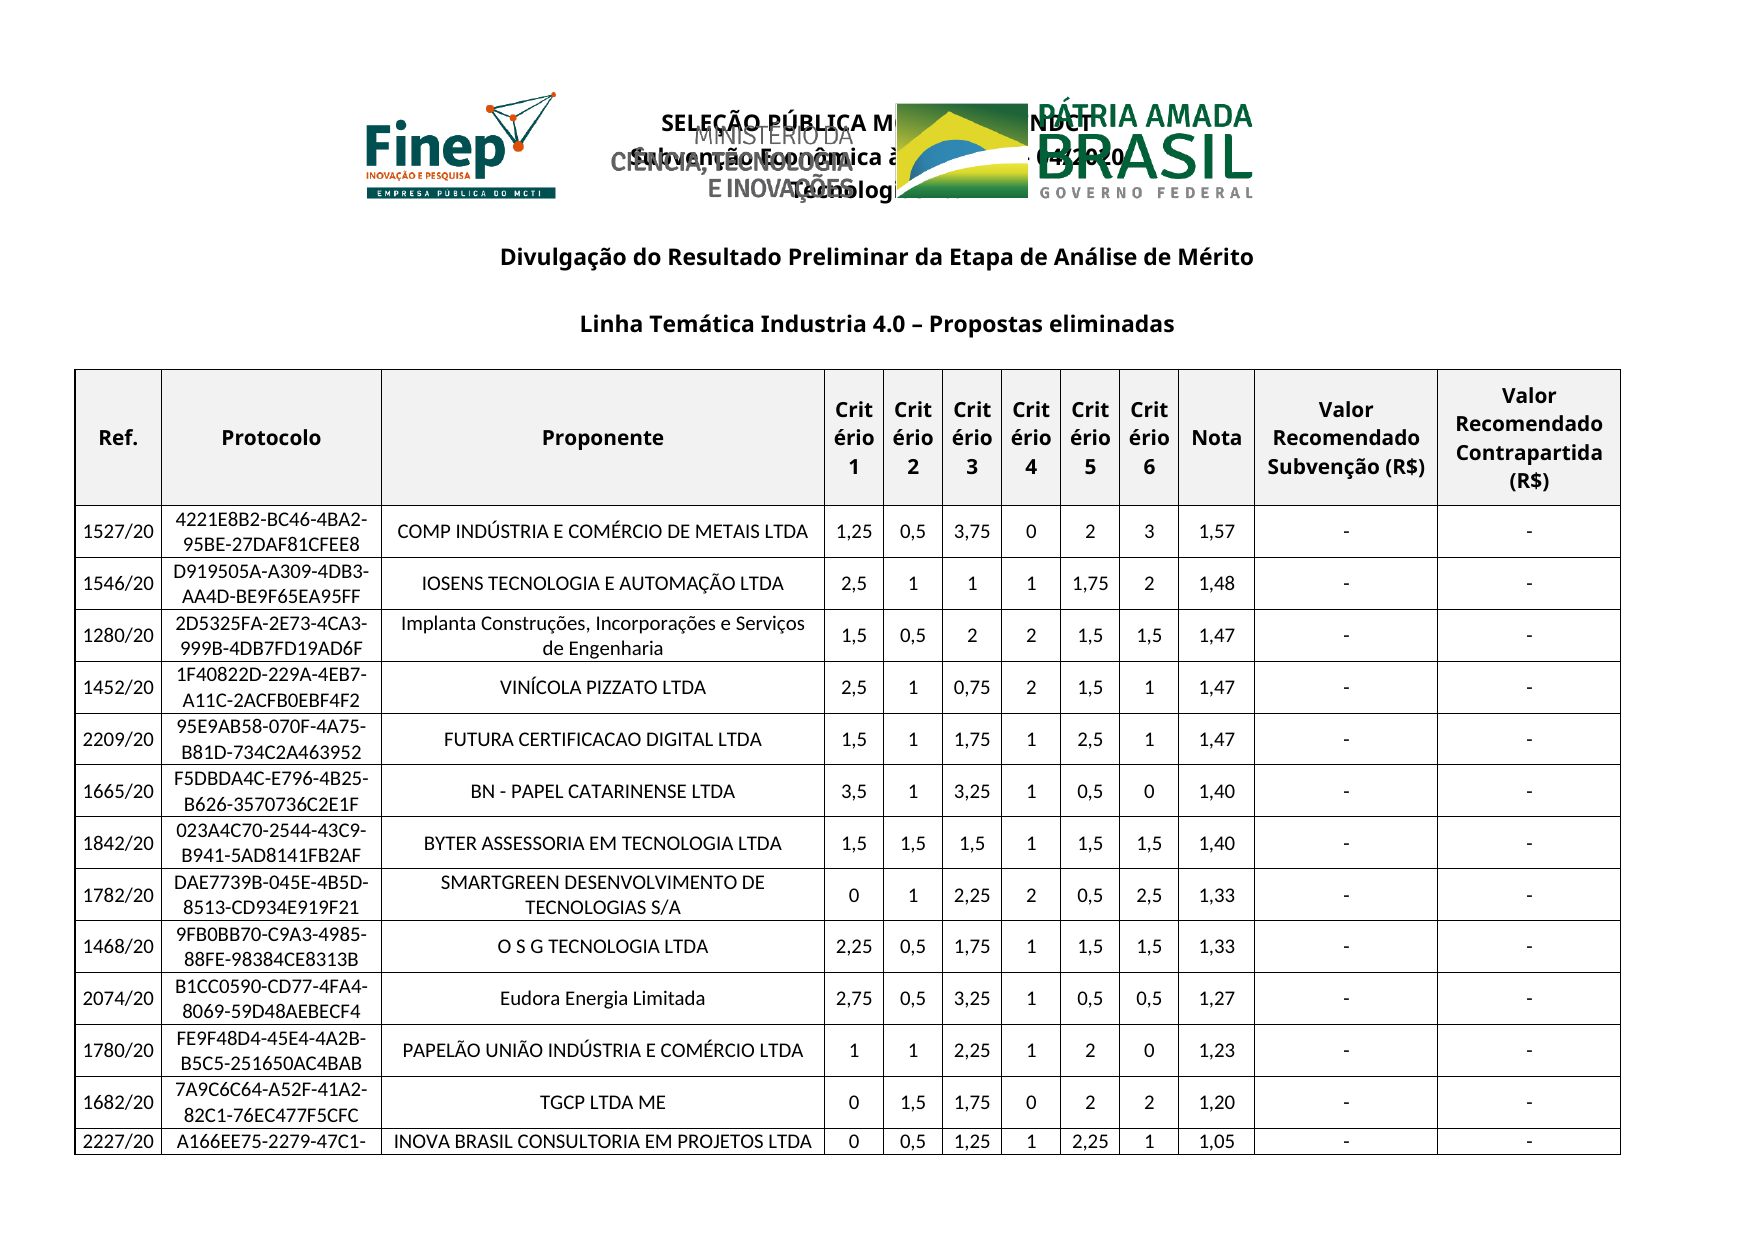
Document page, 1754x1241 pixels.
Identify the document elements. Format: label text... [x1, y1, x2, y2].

table_cell 1,48 [1179, 558, 1254, 609]
table_header Valor Recomendado Contrapartida (R$) [1438, 370, 1620, 505]
table_cell 1,5 [1061, 817, 1119, 868]
table_cell 0 [1120, 765, 1178, 816]
table_cell 1 [1002, 558, 1060, 609]
table_cell 0 [825, 1077, 883, 1127]
table_cell 3,75 [943, 506, 1001, 557]
table_cell TGCP LTDA ME [382, 1077, 824, 1127]
table_cell - [1255, 973, 1437, 1024]
table_cell 1,75 [943, 921, 1001, 972]
table_cell 9FB0BB70-C9A3-4985-88FE-98384CE8313B [162, 921, 381, 972]
table_header Ref. [76, 370, 161, 505]
table_cell - [1255, 506, 1437, 557]
table_cell 1 [884, 714, 942, 764]
table_cell 1280/20 [76, 610, 161, 661]
table_cell 0,5 [884, 610, 942, 661]
table_header Critério 4 [1002, 370, 1060, 505]
table_cell - [1255, 662, 1437, 712]
table_cell 2227/20 [76, 1129, 161, 1154]
table_header Nota [1179, 370, 1254, 505]
table_cell 1,5 [1061, 610, 1119, 661]
table_cell - [1255, 1129, 1437, 1154]
table_cell 2 [1002, 869, 1060, 920]
table_cell 1,47 [1179, 714, 1254, 764]
table_cell 1527/20 [76, 506, 161, 557]
table_cell 0,5 [884, 1129, 942, 1154]
table_cell 0 [1002, 1077, 1060, 1127]
table_cell FE9F48D4-45E4-4A2B-B5C5-251650AC4BAB [162, 1025, 381, 1076]
table_header Valor Recomendado Subvenção (R$) [1255, 370, 1437, 505]
table_cell 1 [943, 558, 1001, 609]
table_cell - [1438, 765, 1620, 816]
table_cell 1,5 [1120, 817, 1178, 868]
table_cell 3,25 [943, 765, 1001, 816]
table_cell SMARTGREEN DESENVOLVIMENTO DE TECNOLOGIAS S/A [382, 869, 824, 920]
table_cell 0,5 [884, 921, 942, 972]
table_cell INOVA BRASIL CONSULTORIA EM PROJETOS LTDA [382, 1129, 824, 1154]
table_cell B1CC0590-CD77-4FA4-8069-59D48AEBECF4 [162, 973, 381, 1024]
table_cell A166EE75-2279-47C1- [162, 1129, 381, 1154]
table_header Critério 2 [884, 370, 942, 505]
table_cell 2,5 [825, 662, 883, 712]
table_cell 2 [1002, 610, 1060, 661]
table_cell Implanta Construções, Incorporações e Serviços de Engenharia [382, 610, 824, 661]
table_cell - [1255, 558, 1437, 609]
table_header Proponente [382, 370, 824, 505]
table_cell 3,25 [943, 973, 1001, 1024]
table_cell 2 [1120, 1077, 1178, 1127]
table_cell 1452/20 [76, 662, 161, 712]
table_cell 1,5 [1120, 610, 1178, 661]
table_cell 1 [884, 765, 942, 816]
table_cell 1,57 [1179, 506, 1254, 557]
table_cell 1 [1002, 1025, 1060, 1076]
table_cell 1F40822D-229A-4EB7-A11C-2ACFB0EBF4F2 [162, 662, 381, 712]
table_cell 2,75 [825, 973, 883, 1024]
table_cell 2,25 [1061, 1129, 1119, 1154]
table_cell 1,05 [1179, 1129, 1254, 1154]
table_header Critério 6 [1120, 370, 1178, 505]
table_cell 1,23 [1179, 1025, 1254, 1076]
table_cell - [1438, 558, 1620, 609]
table_cell 1,25 [825, 506, 883, 557]
table_cell - [1255, 1077, 1437, 1127]
table_cell 023A4C70-2544-43C9-B941-5AD8141FB2AF [162, 817, 381, 868]
table_cell 1 [1120, 714, 1178, 764]
table_cell 0,5 [1061, 765, 1119, 816]
table_cell 1 [1002, 973, 1060, 1024]
table_cell 3 [1120, 506, 1178, 557]
table_cell 1,5 [825, 714, 883, 764]
table_cell BYTER ASSESSORIA EM TECNOLOGIA LTDA [382, 817, 824, 868]
table_cell 1 [1120, 662, 1178, 712]
table_cell 1,33 [1179, 869, 1254, 920]
table_cell 1,47 [1179, 610, 1254, 661]
table_cell 0 [825, 1129, 883, 1154]
table_cell 1 [1002, 921, 1060, 972]
table_header Critério 3 [943, 370, 1001, 505]
table_cell 1 [884, 662, 942, 712]
table_header Critério 1 [825, 370, 883, 505]
table_cell 2 [943, 610, 1001, 661]
table_cell 2 [1002, 662, 1060, 712]
table_cell - [1438, 1025, 1620, 1076]
table_cell - [1438, 921, 1620, 972]
table_cell 1,33 [1179, 921, 1254, 972]
table_cell 1,75 [1061, 558, 1119, 609]
table_cell 1 [1120, 1129, 1178, 1154]
table_header Protocolo [162, 370, 381, 505]
table_cell 2,5 [1120, 869, 1178, 920]
table_cell - [1438, 869, 1620, 920]
table_cell PAPELÃO UNIÃO INDÚSTRIA E COMÉRCIO LTDA [382, 1025, 824, 1076]
table_cell - [1255, 817, 1437, 868]
table_cell 4221E8B2-BC46-4BA2-95BE-27DAF81CFEE8 [162, 506, 381, 557]
table_cell 1,20 [1179, 1077, 1254, 1127]
table_cell 2 [1061, 1025, 1119, 1076]
table_cell 1 [1002, 765, 1060, 816]
table_cell COMP INDÚSTRIA E COMÉRCIO DE METAIS LTDA [382, 506, 824, 557]
table_cell 1,5 [825, 610, 883, 661]
table_cell - [1255, 869, 1437, 920]
table_cell 1,5 [1120, 921, 1178, 972]
table_cell 0,75 [943, 662, 1001, 712]
table_cell 1,5 [884, 817, 942, 868]
table_cell 0,5 [1061, 973, 1119, 1024]
table_cell 1,5 [1061, 662, 1119, 712]
table_cell IOSENS TECNOLOGIA E AUTOMAÇÃO LTDA [382, 558, 824, 609]
table_cell 1665/20 [76, 765, 161, 816]
table_cell 1,40 [1179, 765, 1254, 816]
table_cell - [1255, 610, 1437, 661]
table_cell - [1438, 714, 1620, 764]
table_cell 1842/20 [76, 817, 161, 868]
table_cell 0,5 [884, 506, 942, 557]
table_cell 2,5 [825, 558, 883, 609]
table_cell 1546/20 [76, 558, 161, 609]
table_cell - [1438, 610, 1620, 661]
table_cell 2,5 [1061, 714, 1119, 764]
table_cell 1,27 [1179, 973, 1254, 1024]
table_cell VINÍCOLA PIZZATO LTDA [382, 662, 824, 712]
table_cell D919505A-A309-4DB3-AA4D-BE9F65EA95FF [162, 558, 381, 609]
table_cell 1468/20 [76, 921, 161, 972]
table_cell 0 [1002, 506, 1060, 557]
table_cell - [1438, 506, 1620, 557]
table_cell 2,25 [825, 921, 883, 972]
table_cell 1 [884, 558, 942, 609]
table_cell 0,5 [1120, 973, 1178, 1024]
table_cell 1 [1002, 817, 1060, 868]
table_cell - [1438, 1077, 1620, 1127]
table_cell - [1255, 1025, 1437, 1076]
table_cell DAE7739B-045E-4B5D-8513-CD934E919F21 [162, 869, 381, 920]
table_cell - [1438, 662, 1620, 712]
table_cell 2 [1061, 1077, 1119, 1127]
table_header Critério 5 [1061, 370, 1119, 505]
table_cell 2D5325FA-2E73-4CA3-999B-4DB7FD19AD6F [162, 610, 381, 661]
table_cell 2074/20 [76, 973, 161, 1024]
table_cell 1,47 [1179, 662, 1254, 712]
table_cell FUTURA CERTIFICACAO DIGITAL LTDA [382, 714, 824, 764]
table_cell 1,25 [943, 1129, 1001, 1154]
table_cell 1682/20 [76, 1077, 161, 1127]
table_cell 0 [825, 869, 883, 920]
table_cell 1 [884, 869, 942, 920]
table_cell 0 [1120, 1025, 1178, 1076]
table_cell 2209/20 [76, 714, 161, 764]
table_cell - [1255, 921, 1437, 972]
table_cell 1,75 [943, 714, 1001, 764]
table_cell 1782/20 [76, 869, 161, 920]
table_cell BN - PAPEL CATARINENSE LTDA [382, 765, 824, 816]
table_cell O S G TECNOLOGIA LTDA [382, 921, 824, 972]
table_cell 1780/20 [76, 1025, 161, 1076]
table_cell F5DBDA4C-E796-4B25-B626-3570736C2E1F [162, 765, 381, 816]
table_cell 1,5 [884, 1077, 942, 1127]
table_cell 1,5 [943, 817, 1001, 868]
table_cell 2,25 [943, 869, 1001, 920]
table_cell 2,25 [943, 1025, 1001, 1076]
table_cell 1,5 [825, 817, 883, 868]
table_cell - [1255, 714, 1437, 764]
table_cell 3,5 [825, 765, 883, 816]
table_cell 0,5 [1061, 869, 1119, 920]
table_cell 7A9C6C64-A52F-41A2-82C1-76EC477F5CFC [162, 1077, 381, 1127]
table_cell 2 [1061, 506, 1119, 557]
table_cell 95E9AB58-070F-4A75-B81D-734C2A463952 [162, 714, 381, 764]
table_cell - [1438, 1129, 1620, 1154]
table_cell 1,40 [1179, 817, 1254, 868]
table_cell - [1255, 765, 1437, 816]
table_cell - [1438, 817, 1620, 868]
table_cell 1,75 [943, 1077, 1001, 1127]
table_cell 2 [1120, 558, 1178, 609]
table_cell Eudora Energia Limitada [382, 973, 824, 1024]
table_cell - [1438, 973, 1620, 1024]
table_cell 1 [1002, 714, 1060, 764]
table_cell 1 [1002, 1129, 1060, 1154]
table_cell 1 [825, 1025, 883, 1076]
table_cell 1,5 [1061, 921, 1119, 972]
table_cell 0,5 [884, 973, 942, 1024]
table_cell 1 [884, 1025, 942, 1076]
